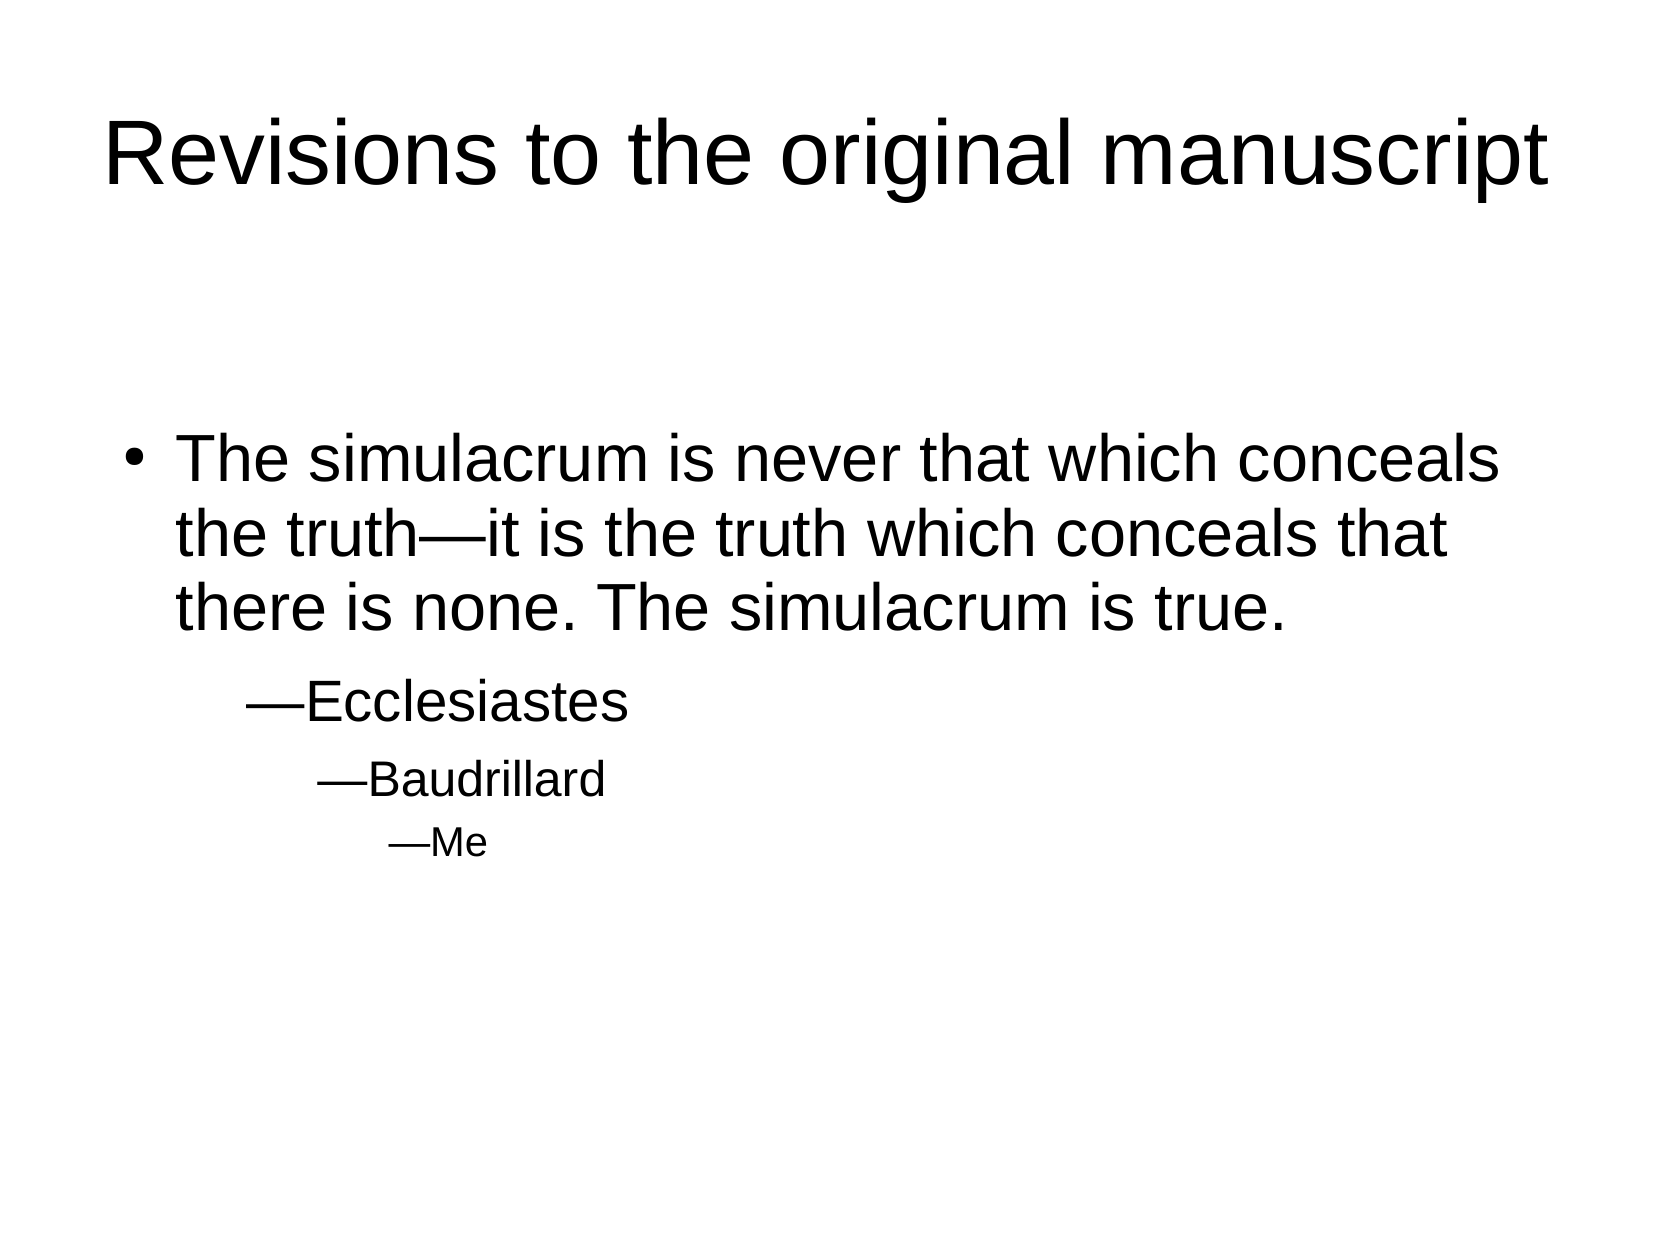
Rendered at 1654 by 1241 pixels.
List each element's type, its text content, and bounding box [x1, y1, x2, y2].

title Revisions to the original manuscript [82, 49, 1571, 257]
list The simulacrum is never that which conceals the truth—it is the truth which conceals that there is none. The simulacrum is true. —Ecclesiastes —Baudrillard —Me [105, 420, 1594, 1141]
